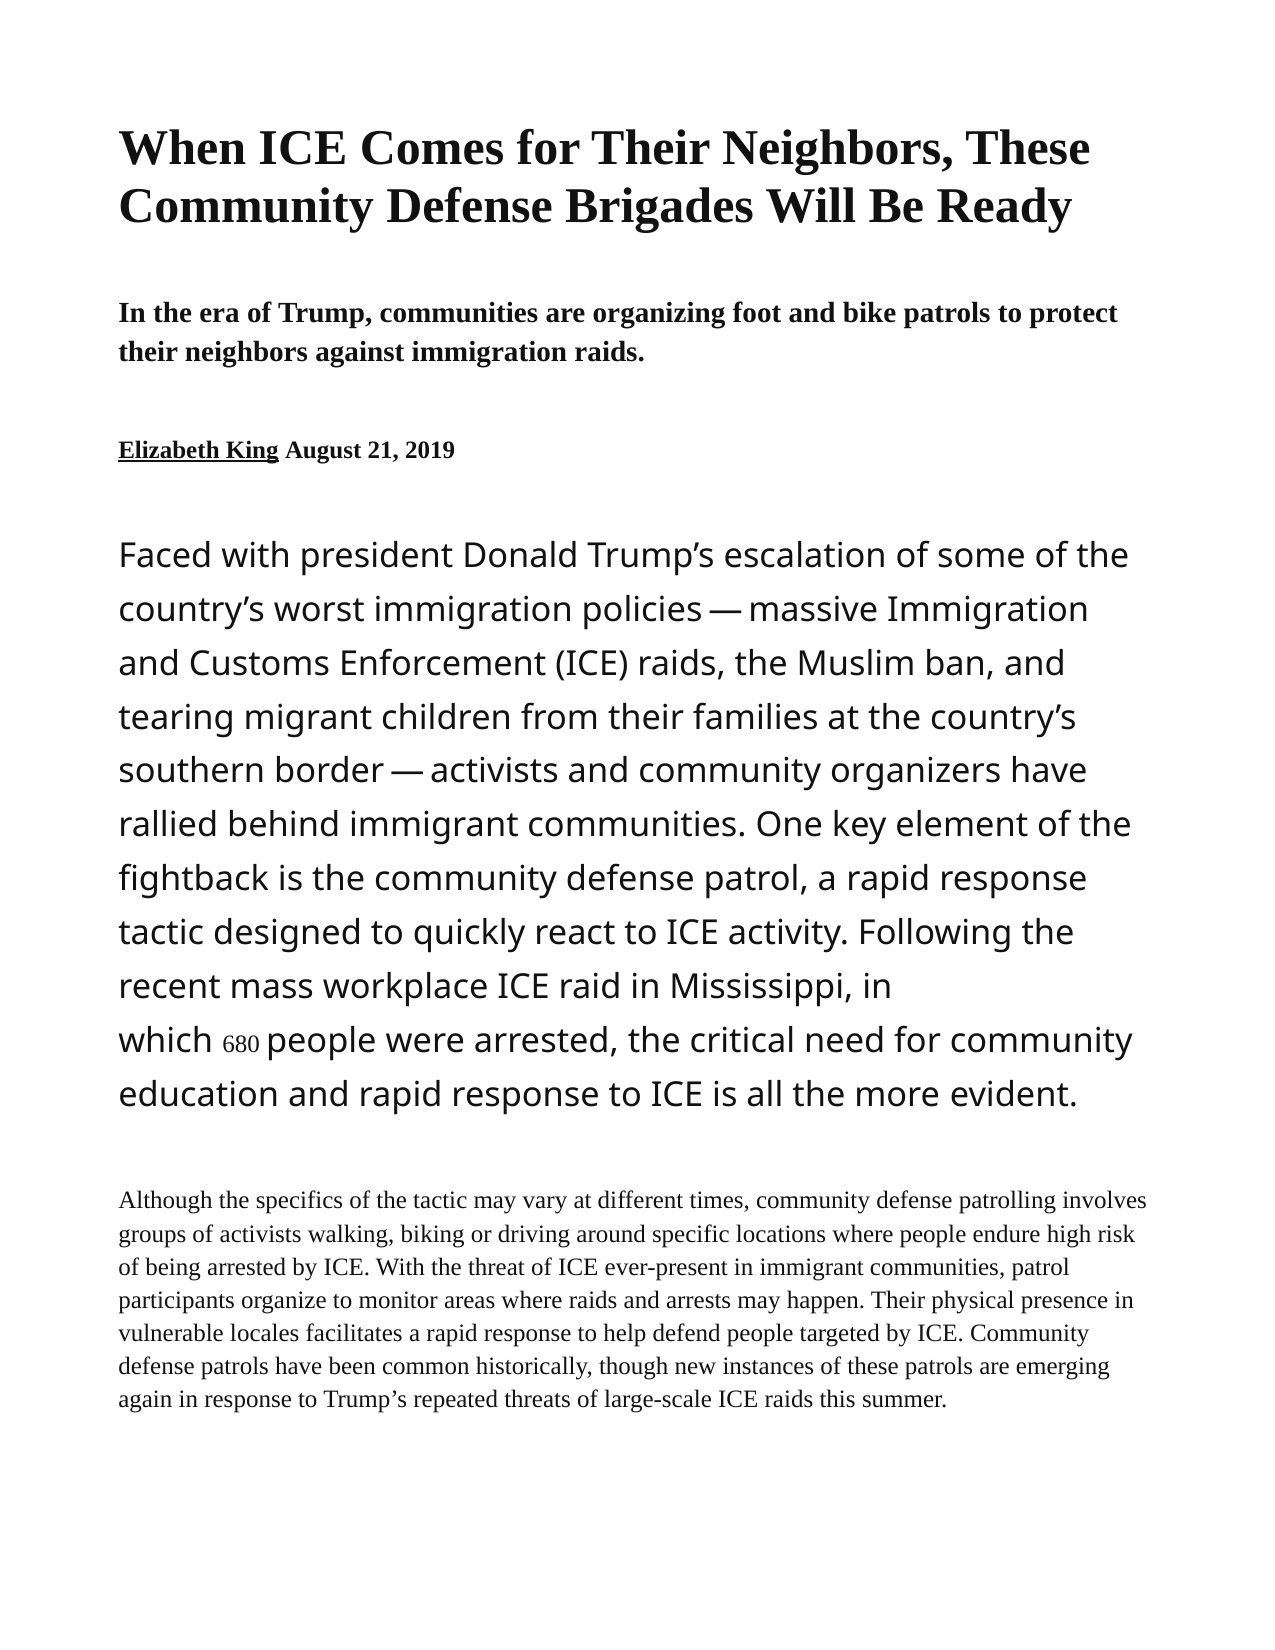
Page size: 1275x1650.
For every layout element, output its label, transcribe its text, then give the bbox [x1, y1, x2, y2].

subtitle When ICE Comes for Their Neighbors, These Community Defense Brigades Will Be Ready [118, 118, 1157, 233]
text Although the specifics of the tactic may vary at different times, community defense patrolling involves groups of activists walking, biking or driving around specific locations where people endure high risk of being arrested by ICE. With the threat of ICE ever-present in immigrant communities, patrol participants organize to monitor areas where raids and arrests may happen. Their physical presence in vulnerable locales facilitates a rapid response to help defend people targeted by ICE. Community defense patrols have been common historically, though new instances of these patrols are emerging again in response to Trump’s repeated threats of large-scale ICE raids this summer. [118, 1186, 1157, 1412]
subtitle Elizabeth King August 21, 2019 [118, 435, 1157, 464]
subtitle In the era of Trump, communities are organizing foot and bike patrols to protect their neighbors against immigration raids. [118, 296, 1157, 368]
text Faced with president Donald Trump’s escalation of some of the country’s worst immigration policies — massive Immigration and Customs Enforcement (ICE) raids, the Muslim ban, and tearing migrant children from their families at the country’s southern border — activists and community organizers have rallied behind immigrant communities. One key element of the fightback is the community defense patrol, a rapid response tactic designed to quickly react to ICE activity. Following the recent mass workplace ICE raid in Mississippi, in which 680 people were arrested, the critical need for community education and rapid response to ICE is all the more evident. [118, 531, 1157, 1116]
